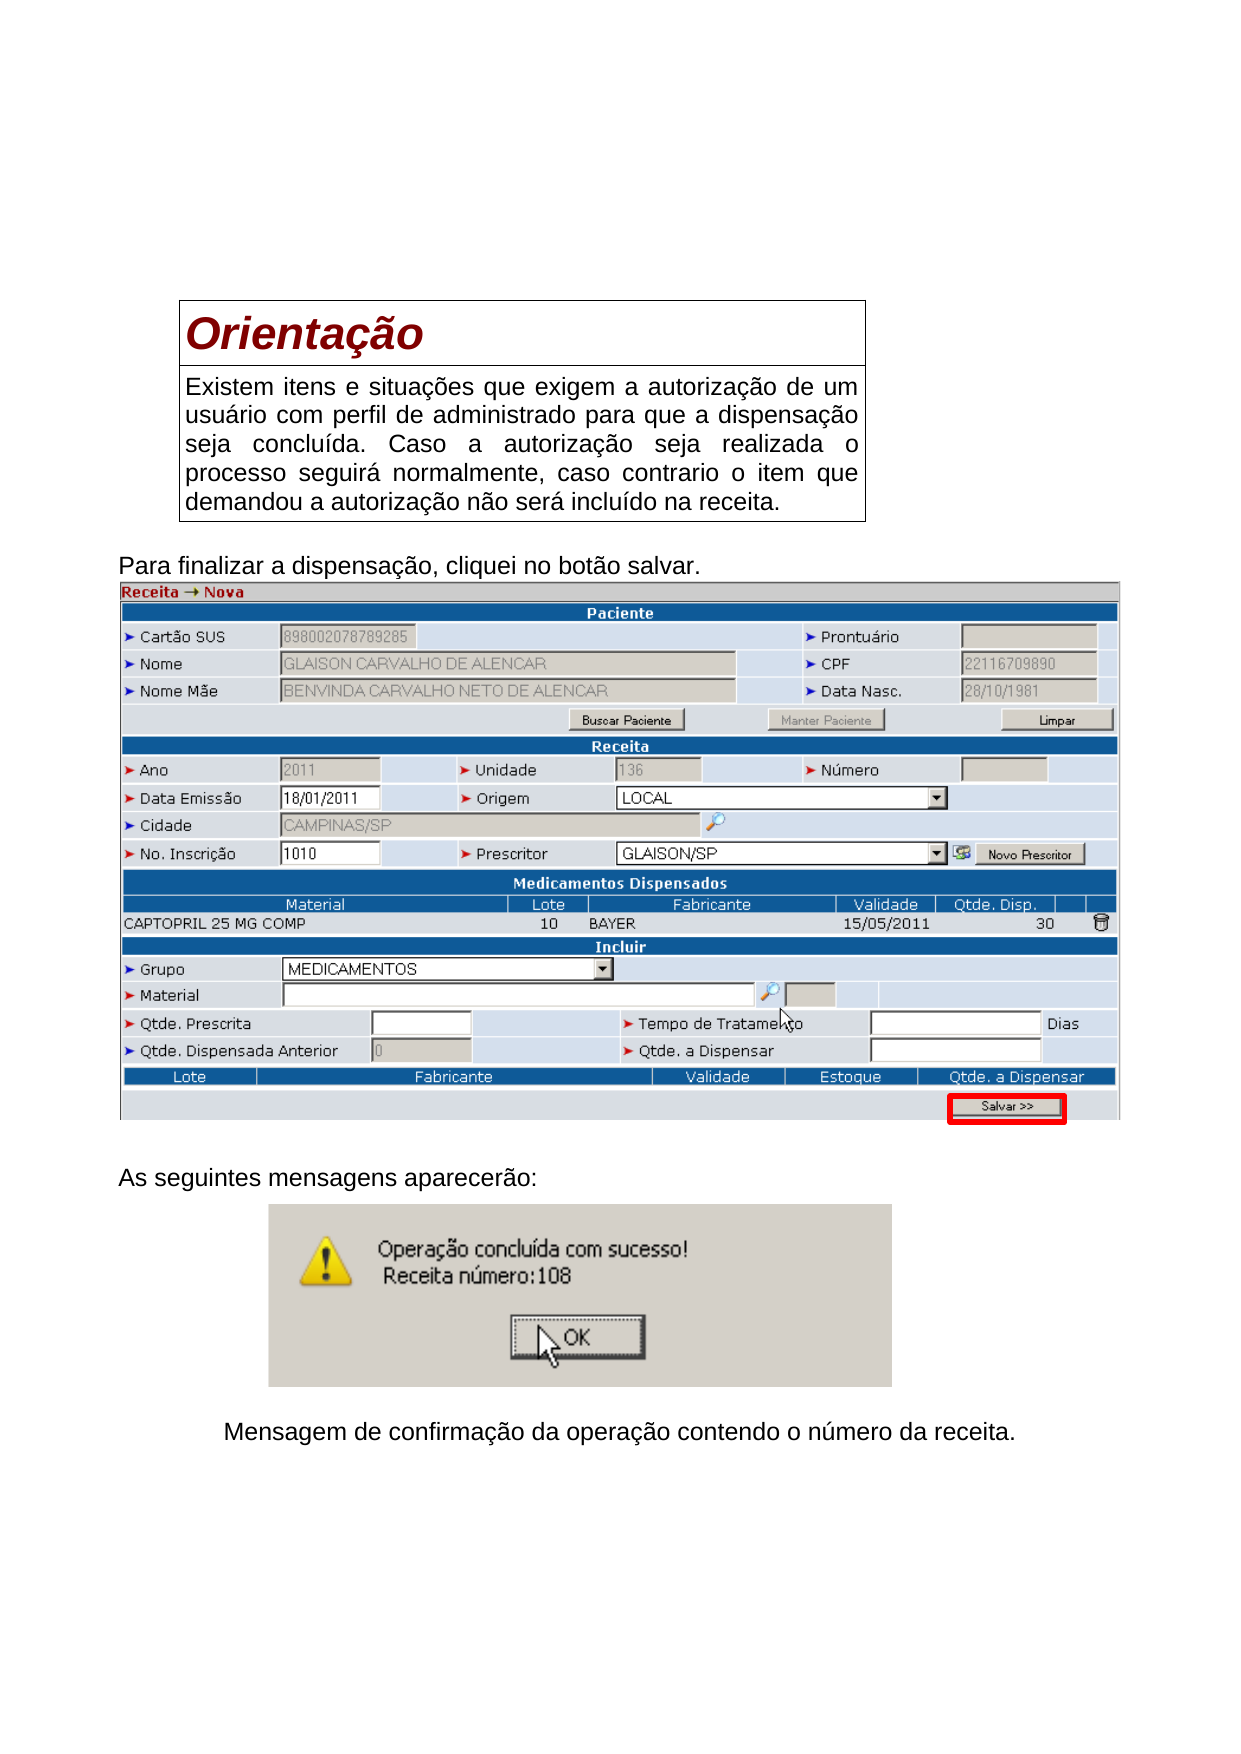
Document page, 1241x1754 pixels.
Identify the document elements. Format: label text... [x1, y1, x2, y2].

picture [267, 1204, 892, 1387]
picture [120, 581, 1121, 1120]
text As seguintes mensagens aparecerão: [118, 1163, 1122, 1192]
text Mensagem de confirmação da operação contendo o número da receita. [118, 1417, 1122, 1446]
table_cell Existem itens e situações que exigem a autorização de um usuário com perfil de administrado para que a dispensação seja concluída. Caso a autorização seja realizada o processo seguirá normalmente, caso contrario o item que demandou a autorização não será incluído na receita. [180, 366, 865, 521]
picture [953, 1099, 1062, 1119]
table_header Orientação [180, 301, 865, 365]
text Para finalizar a dispensação, cliquei no botão salvar. [118, 551, 1122, 579]
